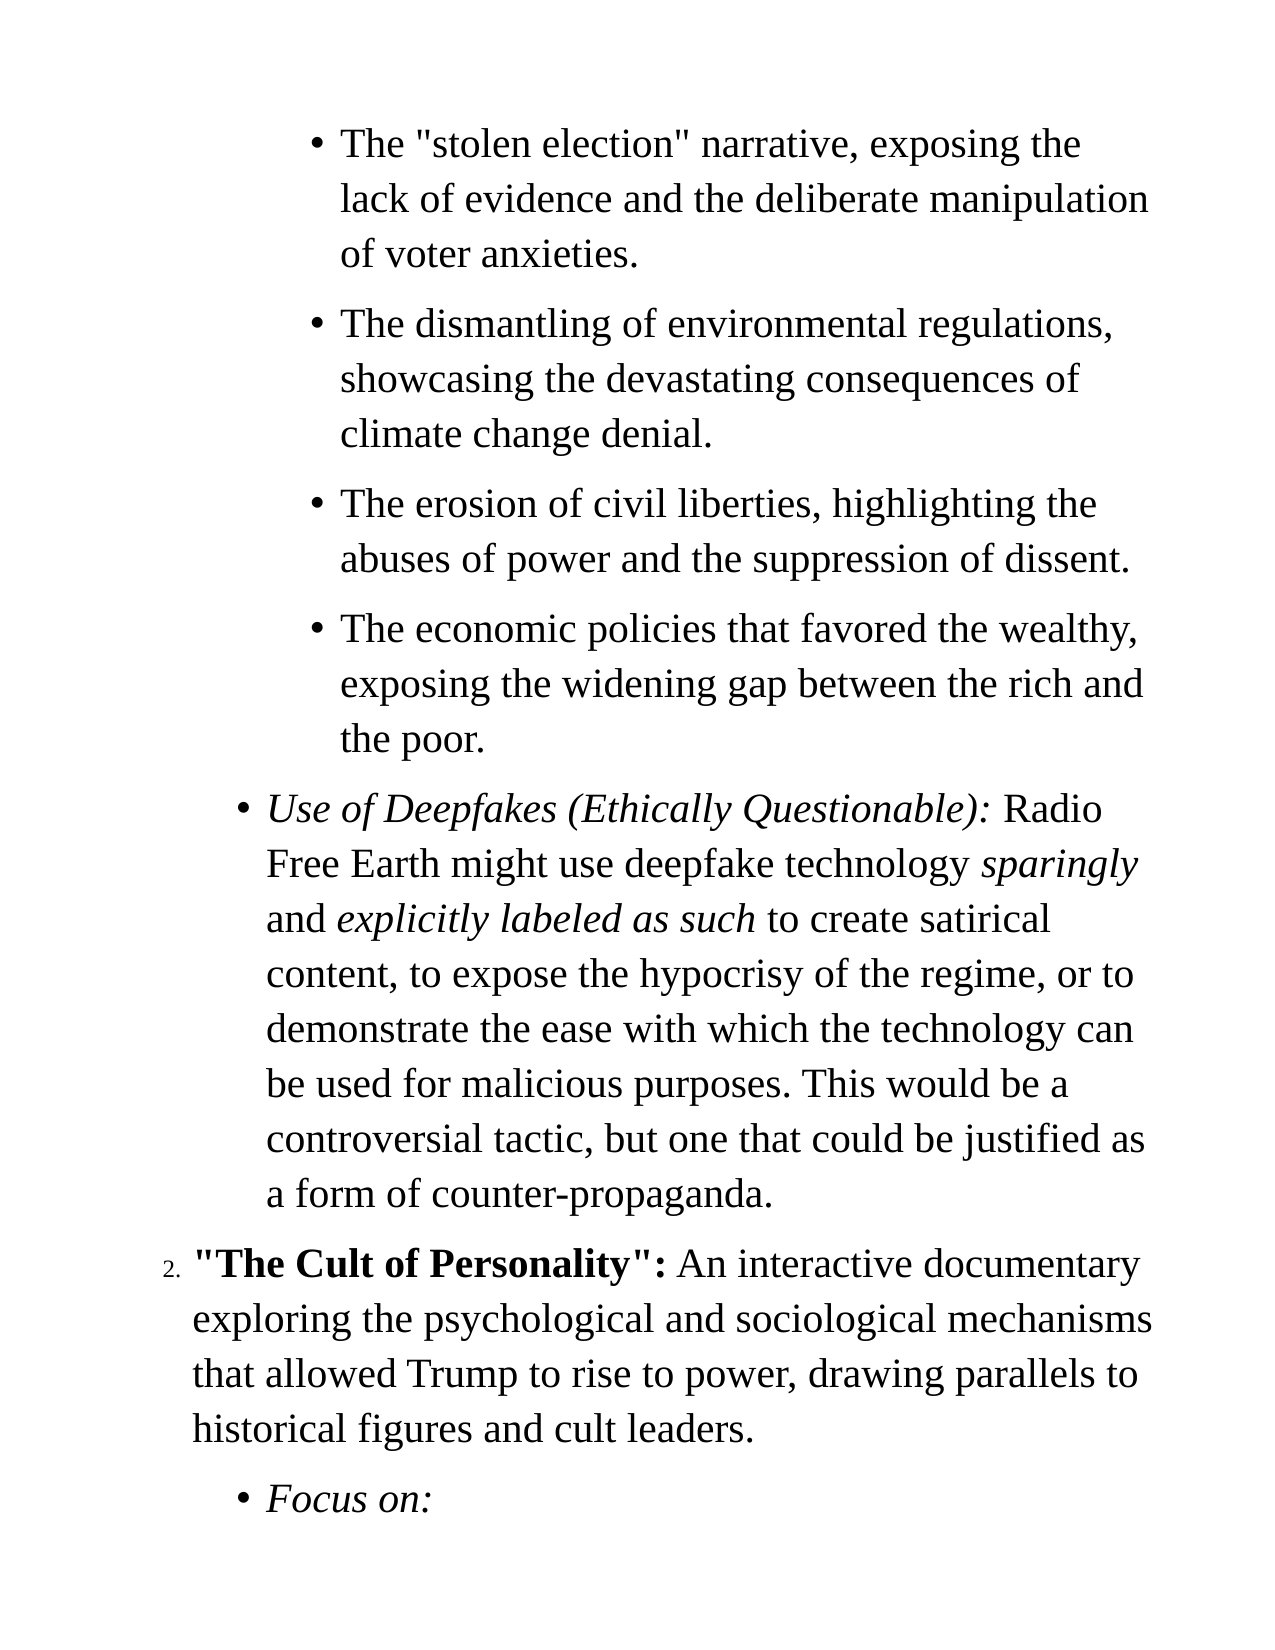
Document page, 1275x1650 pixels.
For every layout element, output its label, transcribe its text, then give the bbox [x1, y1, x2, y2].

list The economic policies that favored the wealthy, exposing the widening gap between the rich and the poor. [310, 603, 1157, 761]
list "The Cult of Personality": An interactive documentary exploring the psychological and sociological mechanisms that allowed Trump to rise to power, drawing parallels to historical figures and cult leaders. [162, 1238, 1157, 1452]
list Focus on: [236, 1473, 1157, 1522]
list The "stolen election" narrative, exposing the lack of evidence and the deliberate manipulation of voter anxieties. [310, 118, 1157, 276]
list Use of Deepfakes (Ethically Questionable): Radio Free Earth might use deepfake technology sparingly and explicitly labeled as such to create satirical content, to expose the hypocrisy of the regime, or to demonstrate the ease with which the technology can be used for malicious purposes. This would be a controversial tactic, but one that could be justified as a form of counter-propaganda. [236, 783, 1157, 1217]
list The dismantling of environmental regulations, showcasing the devastating consequences of climate change denial. [310, 298, 1157, 456]
list The erosion of civil liberties, highlighting the abuses of power and the suppression of dissent. [310, 478, 1157, 581]
